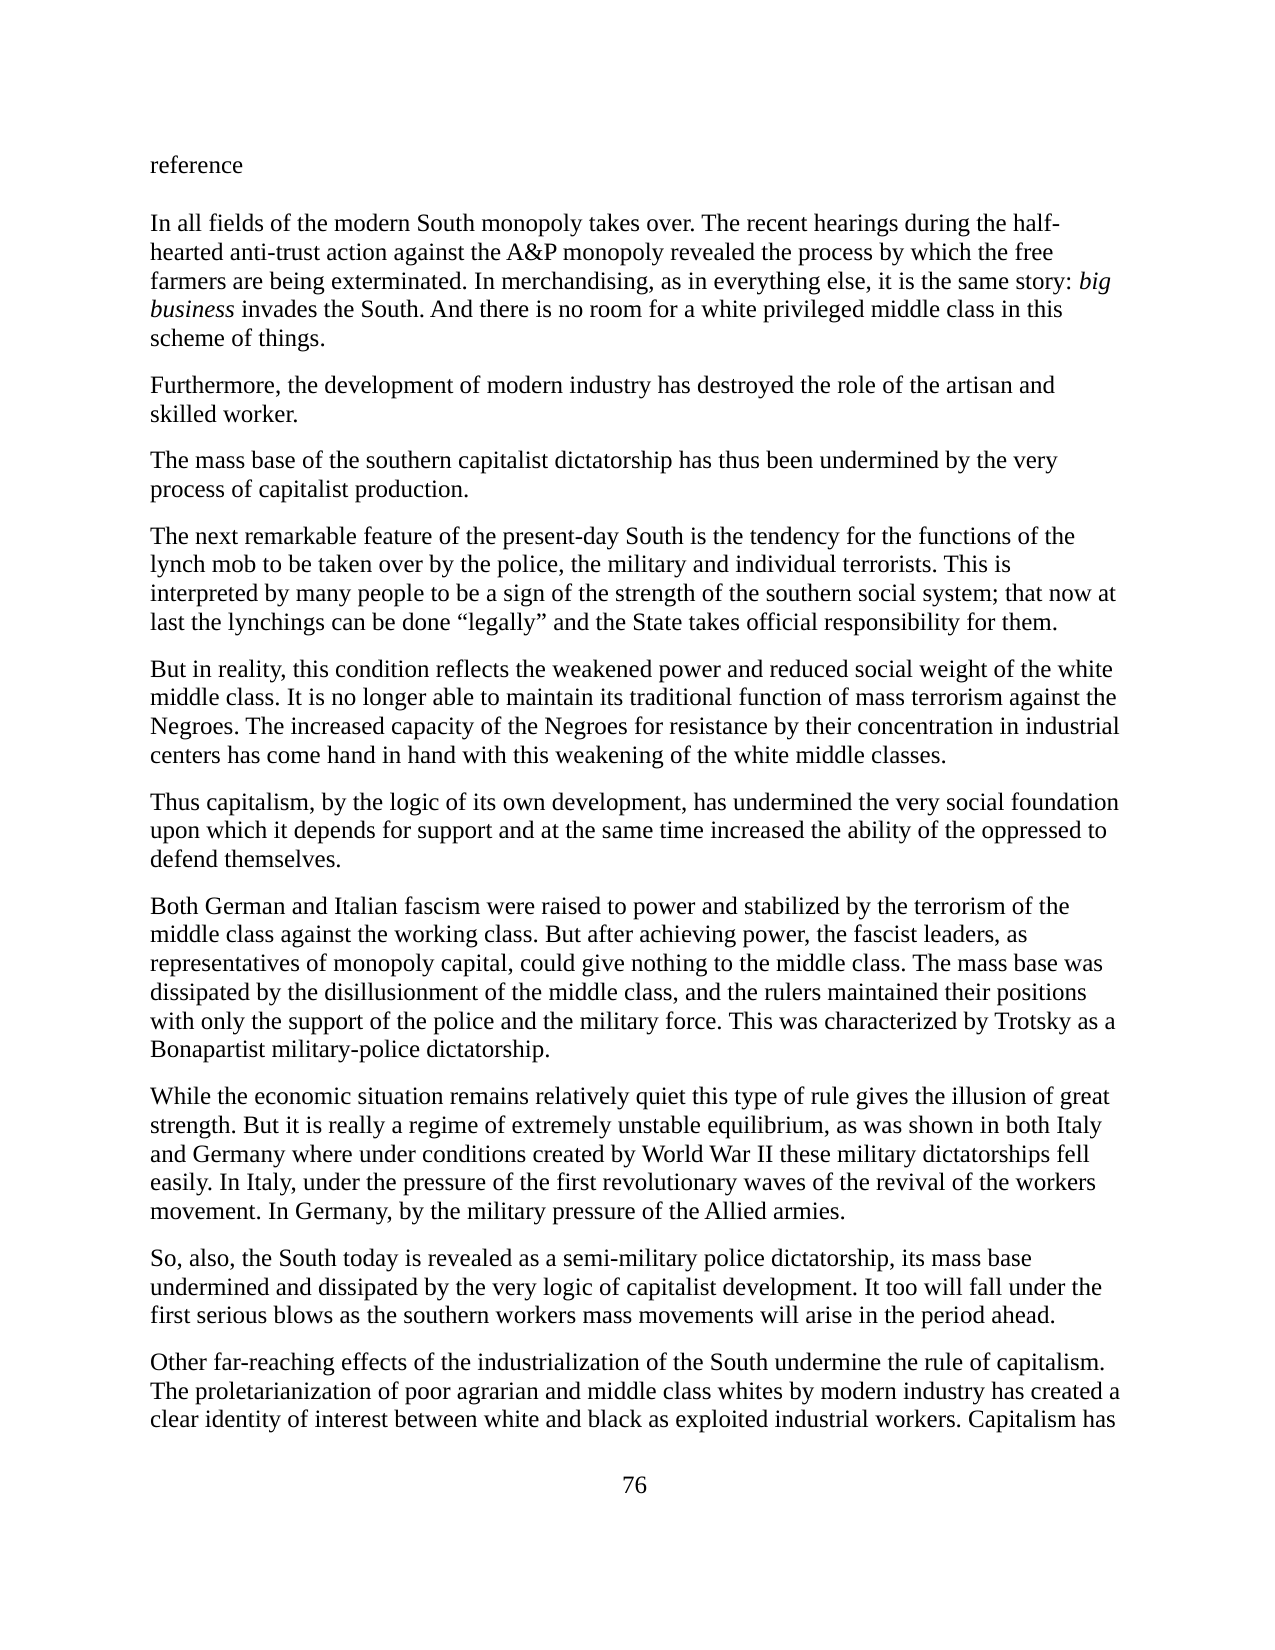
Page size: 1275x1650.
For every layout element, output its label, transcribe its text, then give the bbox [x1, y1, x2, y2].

text The next remarkable feature of the present-day South is the tendency for the functions of the lynch mob to be taken over by the police, the military and individual terrorists. This is interpreted by many people to be a sign of the strength of the southern social system; that now at last the lynchings can be done “legally” and the State takes official responsibility for them. [150, 521, 1125, 636]
text Both German and Italian fascism were raised to power and stabilized by the terrorism of the middle class against the working class. But after achieving power, the fascist leaders, as representatives of monopoly capital, could give nothing to the middle class. The mass base was dissipated by the disillusionment of the middle class, and the rulers maintained their positions with only the support of the police and the military force. This was characterized by Trotsky as a Bonapartist military-police dictatorship. [150, 891, 1125, 1063]
text But in reality, this condition reflects the weakened power and reduced social weight of the white middle class. It is no longer able to maintain its traditional function of mass terrorism against the Negroes. The increased capacity of the Negroes for resistance by their concentration in industrial centers has come hand in hand with this weakening of the white middle classes. [150, 654, 1125, 769]
text Other far-reaching effects of the industrialization of the South undermine the rule of capitalism. The proletarianization of poor agrarian and middle class whites by modern industry has created a clear identity of interest between white and black as exploited industrial workers. Capitalism has [150, 1347, 1125, 1433]
text So, also, the South today is revealed as a semi-military police dictatorship, its mass base undermined and dissipated by the very logic of capitalist development. It too will fall under the first serious blows as the southern workers mass movements will arise in the period ahead. [150, 1243, 1125, 1329]
text The mass base of the southern capitalist dictatorship has thus been undermined by the very process of capitalist production. [150, 445, 1125, 503]
text While the economic situation remains relatively quiet this type of rule gives the illusion of great strength. But it is really a regime of extremely unstable equilibrium, as was shown in both Italy and Germany where under conditions created by World War II these military dictatorships fell easily. In Italy, under the pressure of the first revolutionary waves of the revival of the workers movement. In Germany, by the military pressure of the Allied armies. [150, 1081, 1125, 1225]
text Furthermore, the development of modern industry has destroyed the role of the artisan and skilled worker. [150, 370, 1125, 427]
text In all fields of the modern South monopoly takes over. The recent hearings during the half-hearted anti-trust action against the A&P monopoly revealed the process by which the free farmers are being exterminated. In merchandising, as in everything else, it is the same story: big business invades the South. And there is no room for a white privileged middle class in this scheme of things. [150, 208, 1125, 352]
text Thus capitalism, by the logic of its own development, has undermined the very social foundation upon which it depends for support and at the same time increased the ability of the oppressed to defend themselves. [150, 787, 1125, 873]
